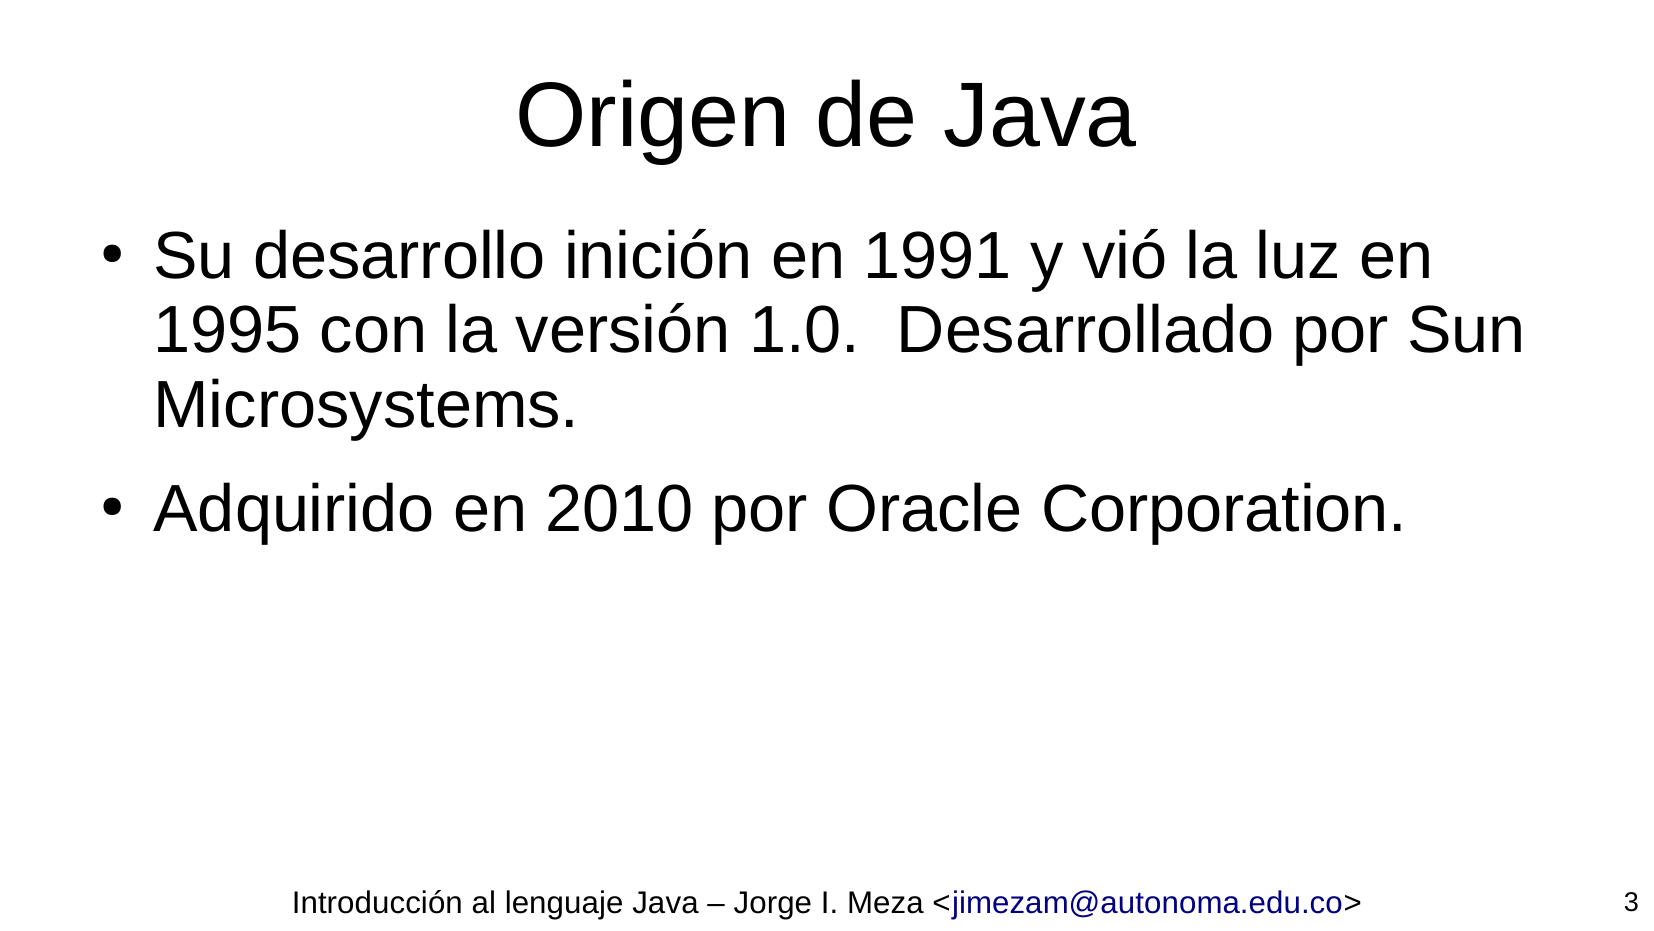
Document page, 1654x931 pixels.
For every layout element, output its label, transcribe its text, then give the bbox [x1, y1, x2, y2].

list Su desarrollo inición en 1991 y vió la luz en 1995 con la versión 1.0. Desarrollado por Sun Microsystems. Adquirido en 2010 por Oracle Corporation. [82, 217, 1571, 879]
title Origen de Java [82, 37, 1571, 193]
